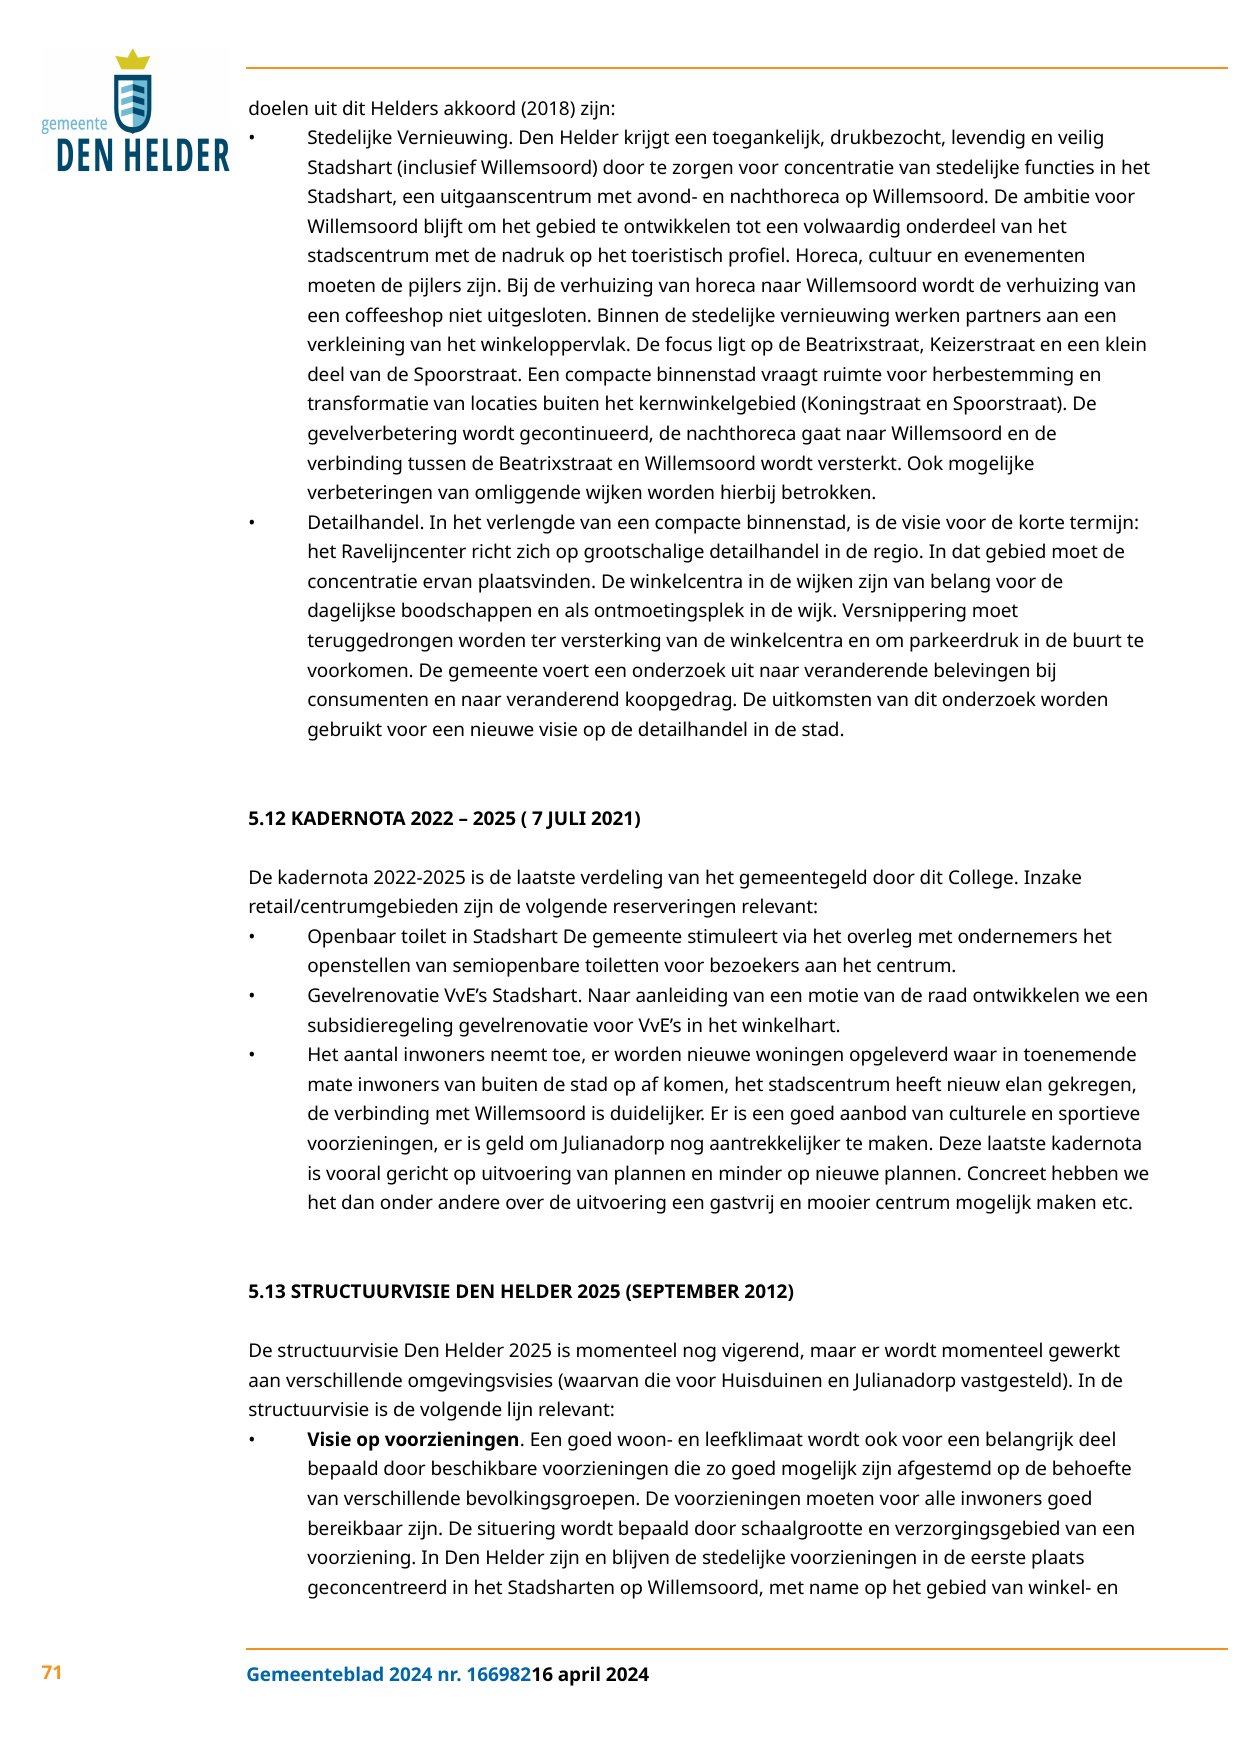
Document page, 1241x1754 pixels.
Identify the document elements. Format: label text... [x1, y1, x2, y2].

text De kadernota 2022-2025 is de laatste verdeling van het gemeentegeld door dit College. Inzake retail/centrumgebieden zijn de volgende reserveringen relevant: [248, 864, 1152, 919]
list Gevelrenovatie VvE’s Stadshart. Naar aanleiding van een motie van de raad ontwikkelen we een subsidieregeling gevelrenovatie voor VvE’s in het winkelhart. [248, 982, 1152, 1038]
list Openbaar toilet in Stadshart De gemeente stimuleert via het overleg met ondernemers het openstellen van semiopenbare toiletten voor bezoekers aan het centrum. [248, 923, 1152, 978]
picture [130, 157, 135, 172]
list Stedelijke Vernieuwing. Den Helder krijgt een toegankelijk, drukbezocht, levendig en veilig Stadshart (inclusief Willemsoord) door te zorgen voor concentratie van stedelijke functies in het Stadshart, een uitgaanscentrum met avond- en nachthoreca op Willemsoord. De ambitie voor Willemsoord blijft om het gebied te ontwikkelen tot een volwaardig onderdeel van het stadscentrum met de nadruk op het toeristisch profiel. Horeca, cultuur en evenementen moeten de pijlers zijn. Bij de verhuizing van horeca naar Willemsoord wordt de verhuizing van een coffeeshop niet uitgesloten. Binnen de stedelijke vernieuwing werken partners aan een verkleining van het winkeloppervlak. De focus ligt op de Beatrixstraat, Keizerstraat en een klein deel van de Spoorstraat. Een compacte binnenstad vraagt ruimte voor herbestemming en transformatie van locaties buiten het kernwinkelgebied (Koningstraat en Spoorstraat). De gevelverbetering wordt gecontinueerd, de nachthoreca gaat naar Willemsoord en de verbinding tussen de Beatrixstraat en Willemsoord wordt versterkt. Ook mogelijke verbeteringen van omliggende wijken worden hierbij betrokken. [248, 124, 1152, 505]
picture [100, 154, 106, 172]
picture [41, 47, 231, 172]
text De structuurvisie Den Helder 2025 is momenteel nog vigerend, maar er wordt momenteel gewerkt aan verschillende omgevingsvisies (waarvan die voor Huisduinen en Julianadorp vastgesteld). In de structuurvisie is de volgende lijn relevant: [248, 1337, 1152, 1422]
text doelen uit dit Helders akkoord (2018) zijn: [248, 95, 1152, 121]
text 5.12 KADERNOTA 2022 – 2025 ( 7 JULI 2021) [248, 805, 1152, 831]
text 5.13 STRUCTUURVISIE DEN HELDER 2025 (SEPTEMBER 2012) [248, 1278, 1152, 1304]
list Visie op voorzieningen. Een goed woon- en leefklimaat wordt ook voor een belangrijk deel bepaald door beschikbare voorzieningen die zo goed mogelijk zijn afgestemd op de behoefte van verschillende bevolkingsgroepen. De voorzieningen moeten voor alle inwoners goed bereikbaar zijn. De situering wordt bepaald door schaalgrootte en verzorgingsgebied van een voorziening. In Den Helder zijn en blijven de stedelijke voorzieningen in de eerste plaats geconcentreerd in het Stadsharten op Willemsoord, met name op het gebied van winkel- en [248, 1426, 1152, 1600]
picture [182, 144, 187, 165]
picture [220, 160, 224, 172]
list Het aantal inwoners neemt toe, er worden nieuwe woningen opgeleverd waar in toenemende mate inwoners van buiten de stad op af komen, het stadscentrum heeft nieuw elan gekregen, de verbinding met Willemsoord is duidelijker. Er is een goed aanbod van culturele en sportieve voorzieningen, er is geld om Julianadorp nog aantrekkelijker te maken. Deze laatste kadernota is vooral gericht op uitvoering van plannen en minder op nieuwe plannen. Concreet hebben we het dan onder andere over de uitvoering een gastvrij en mooier centrum mogelijk maken etc. [248, 1041, 1152, 1215]
list Detailhandel. In het verlengde van een compacte binnenstad, is de visie voor de korte termijn: het Ravelijncenter richt zich op grootschalige detailhandel in de regio. In dat gebied moet de concentratie ervan plaatsvinden. De winkelcentra in de wijken zijn van belang voor de dagelijkse boodschappen en als ontmoetingsplek in de wijk. Versnippering moet teruggedrongen worden ter versterking van de winkelcentra en om parkeerdruk in de buurt te voorkomen. De gemeente voert een onderzoek uit naar veranderende belevingen bij consumenten en naar veranderend koopgedrag. De uitkomsten van dit onderzoek worden gebruikt voor een nieuwe visie op de detailhandel in de stad. [248, 509, 1152, 742]
picture [63, 144, 68, 165]
